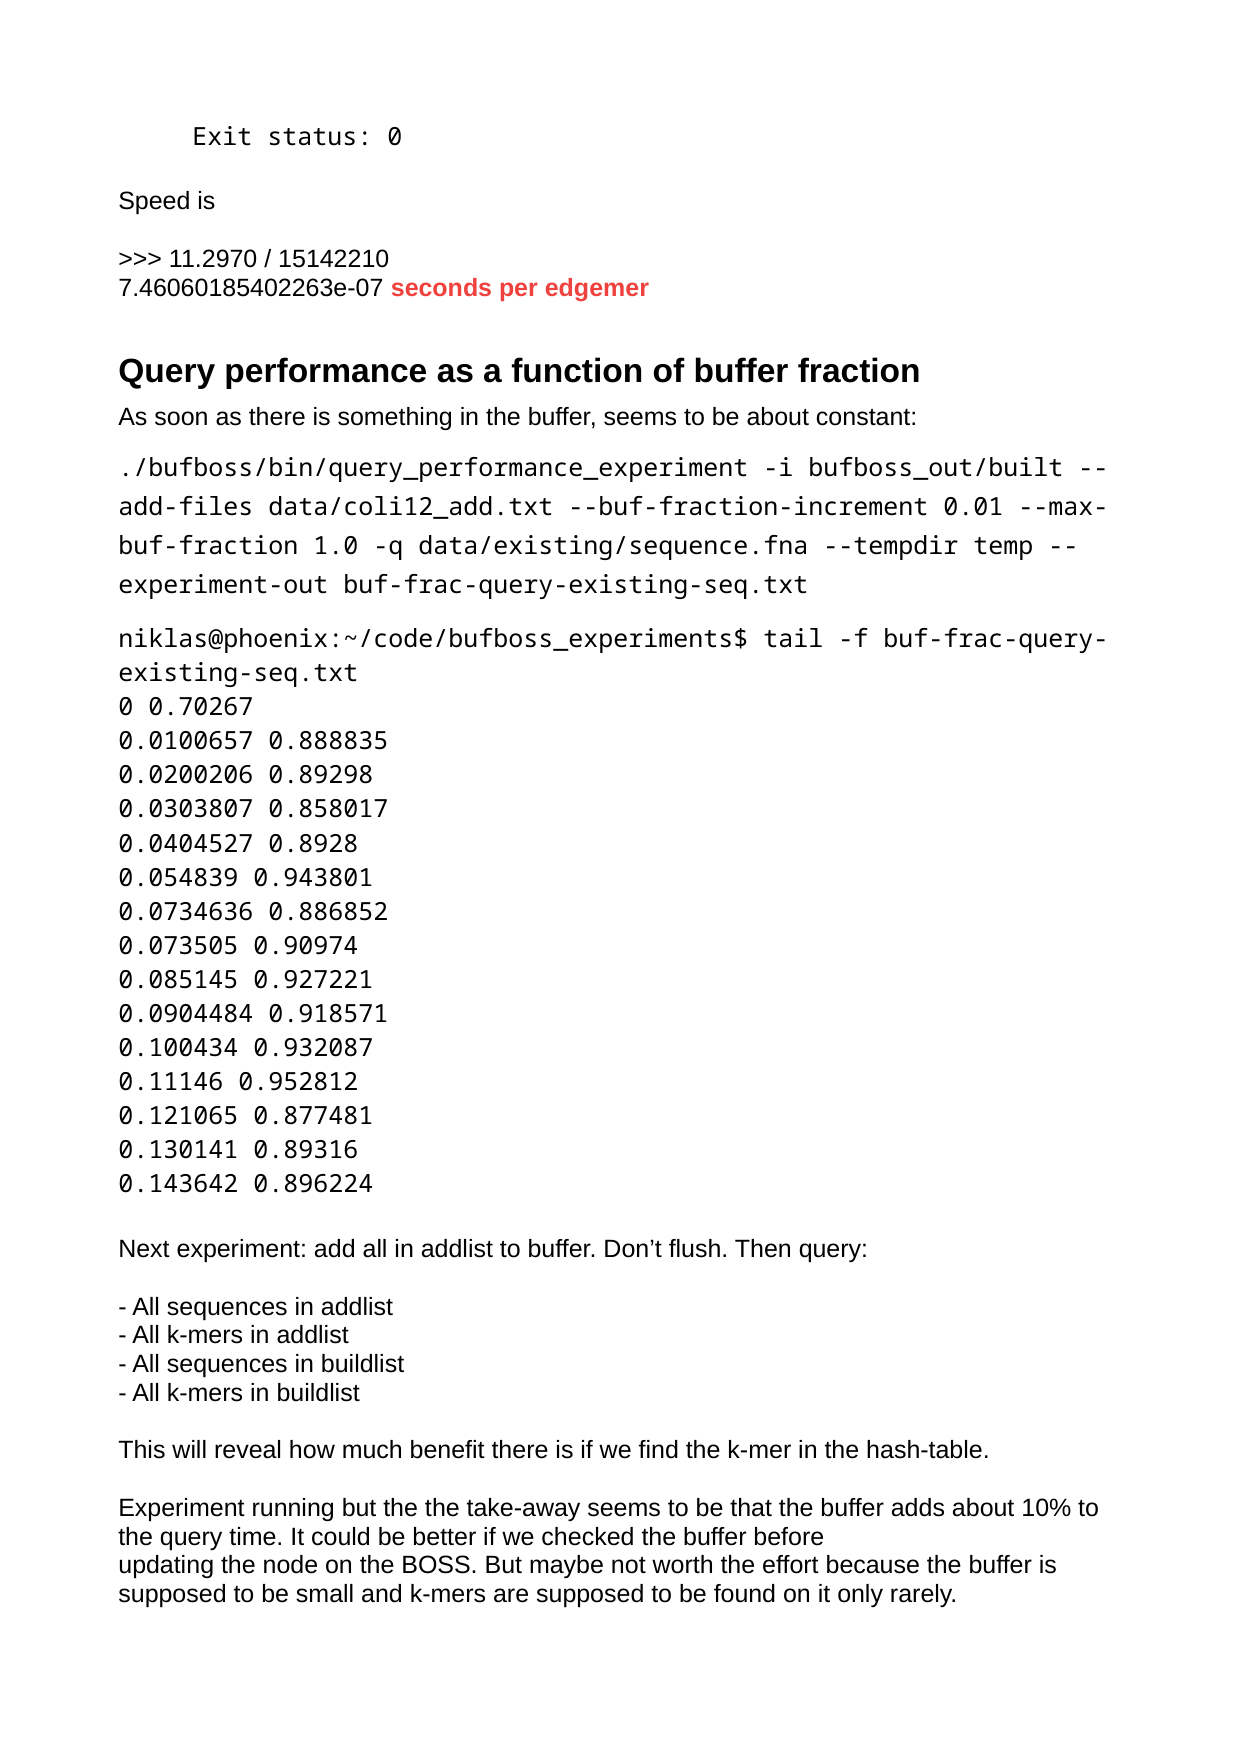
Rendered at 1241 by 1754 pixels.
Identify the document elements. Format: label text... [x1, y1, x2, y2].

text >>> 11.2970 / 15142210 [118, 244, 1122, 272]
text 0.130141 0.89316 [118, 1132, 1122, 1166]
text 0.0734636 0.886852 [118, 893, 1122, 927]
text 0.0404527 0.8928 [118, 825, 1122, 859]
text 0.073505 0.90974 [118, 927, 1122, 961]
text This will reveal how much benefit there is if we find the k-mer in the hash-table. [118, 1435, 1122, 1464]
text - All sequences in buildlist [118, 1349, 1122, 1378]
text 0.100434 0.932087 [118, 1029, 1122, 1064]
text 0 0.70267 [118, 689, 1122, 723]
text 0.143642 0.896224 [118, 1166, 1122, 1200]
text updating the node on the BOSS. But maybe not worth the effort because the buffer is supposed to be small and k-mers are supposed to be found on it only rarely. [118, 1550, 1122, 1608]
text - All k-mers in addlist [118, 1320, 1122, 1349]
text As soon as there is something in the buffer, seems to be about constant: [118, 402, 1122, 431]
text ./bufboss/bin/query_performance_experiment -i bufboss_out/built --add-files data/coli12_add.txt --buf-fraction-increment 0.01 --max-buf-fraction 1.0 -q data/existing/sequence.fna --tempdir temp --experiment-out buf-frac-query-existing-seq.txt [118, 449, 1122, 601]
text - All k-mers in buildlist [118, 1378, 1122, 1406]
text Exit status: 0 [118, 118, 1122, 152]
text 0.0303807 0.858017 [118, 791, 1122, 825]
text - All sequences in addlist [118, 1291, 1122, 1320]
text niklas@phoenix:~/code/bufboss_experiments$ tail -f buf-frac-query-existing-seq.txt [118, 621, 1122, 689]
subtitle Query performance as a function of buffer fraction [118, 351, 1122, 389]
text 0.054839 0.943801 [118, 859, 1122, 893]
text 7.46060185402263e-07 seconds per edgemer [118, 272, 1122, 301]
text 0.0200206 0.89298 [118, 757, 1122, 791]
text Speed is [118, 186, 1122, 215]
text Next experiment: add all in addlist to buffer. Don’t flush. Then query: [118, 1234, 1122, 1263]
text 0.0904484 0.918571 [118, 996, 1122, 1029]
text Experiment running but the the take-away seems to be that the buffer adds about 10% to the query time. It could be better if we checked the buffer before [118, 1493, 1122, 1550]
text 0.0100657 0.888835 [118, 723, 1122, 757]
text 0.121065 0.877481 [118, 1098, 1122, 1132]
text 0.11146 0.952812 [118, 1064, 1122, 1098]
text 0.085145 0.927221 [118, 961, 1122, 996]
